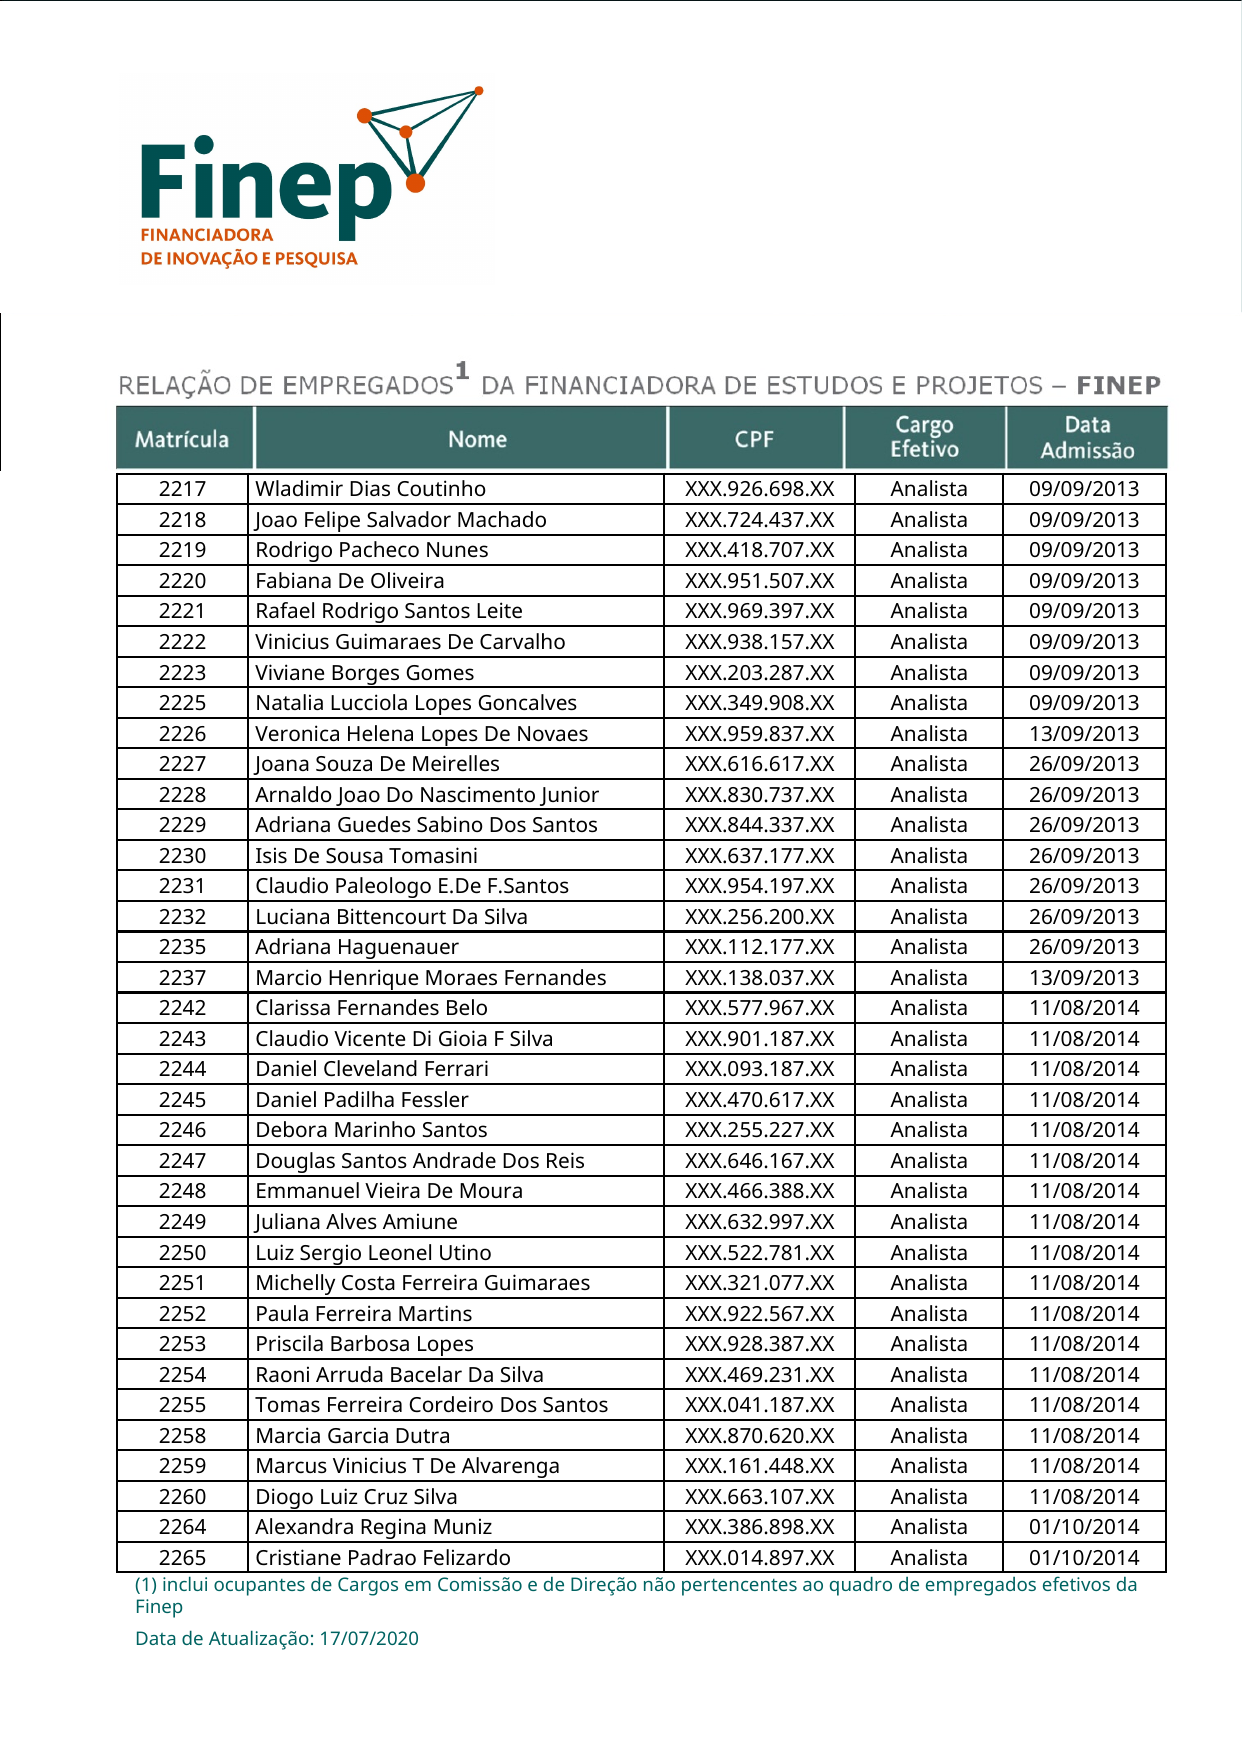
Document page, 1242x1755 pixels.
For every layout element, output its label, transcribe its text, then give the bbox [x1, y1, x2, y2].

table_cell Michelly Costa Ferreira Guimaraes [249, 1268, 663, 1297]
table_cell XXX.844.337.XX [665, 810, 854, 839]
table_cell 11/08/2014 [1004, 1421, 1165, 1449]
table_cell Claudio Paleologo E.De F.Santos [249, 871, 663, 900]
table_cell Clarissa Fernandes Belo [249, 994, 663, 1022]
table_cell Fabiana De Oliveira [249, 566, 663, 594]
table_cell 2222 [118, 627, 247, 656]
table_cell 2217 [118, 475, 247, 503]
table_cell Joana Souza De Meirelles [249, 749, 663, 778]
table_cell Vinicius Guimaraes De Carvalho [249, 627, 663, 656]
table_cell Analista [856, 749, 1002, 778]
table_cell Analista [856, 1238, 1002, 1266]
table_cell 2232 [118, 902, 247, 930]
table_cell 2251 [118, 1268, 247, 1297]
table_cell Analista [856, 1329, 1002, 1358]
table_cell Analista [856, 658, 1002, 686]
table_cell 09/09/2013 [1004, 536, 1165, 564]
table_cell XXX.901.187.XX [665, 1024, 854, 1052]
table_cell Analista [856, 1512, 1002, 1541]
table_cell XXX.466.388.XX [665, 1177, 854, 1205]
table_cell Analista [856, 1116, 1002, 1144]
table_cell Raoni Arruda Bacelar Da Silva [249, 1360, 663, 1388]
table_cell 2221 [118, 597, 247, 625]
table_cell XXX.663.107.XX [665, 1482, 854, 1510]
table_cell Analista [856, 566, 1002, 594]
table_cell XXX.870.620.XX [665, 1421, 854, 1449]
table_cell XXX.637.177.XX [665, 841, 854, 869]
table_cell 01/10/2014 [1004, 1512, 1165, 1541]
table_cell Juliana Alves Amiune [249, 1207, 663, 1236]
table_cell XXX.959.837.XX [665, 719, 854, 747]
table_cell 26/09/2013 [1004, 933, 1165, 961]
table_cell Alexandra Regina Muniz [249, 1512, 663, 1541]
table_cell 2254 [118, 1360, 247, 1388]
table_cell 2258 [118, 1421, 247, 1449]
table_cell 2245 [118, 1085, 247, 1113]
table_cell 2225 [118, 688, 247, 717]
table_cell XXX.349.908.XX [665, 688, 854, 717]
table_cell Paula Ferreira Martins [249, 1299, 663, 1327]
table_cell Analista [856, 597, 1002, 625]
table_cell 2259 [118, 1451, 247, 1480]
table_cell 26/09/2013 [1004, 749, 1165, 778]
table_cell 2246 [118, 1116, 247, 1144]
table_cell 09/09/2013 [1004, 475, 1165, 503]
table_cell Analista [856, 627, 1002, 656]
table_cell 2255 [118, 1390, 247, 1419]
table_cell 11/08/2014 [1004, 1207, 1165, 1236]
table_cell 09/09/2013 [1004, 566, 1165, 594]
table_cell XXX.256.200.XX [665, 902, 854, 930]
table_cell 2252 [118, 1299, 247, 1327]
table_cell Rafael Rodrigo Santos Leite [249, 597, 663, 625]
table_cell 26/09/2013 [1004, 871, 1165, 900]
table_cell XXX.161.448.XX [665, 1451, 854, 1480]
table_cell 09/09/2013 [1004, 627, 1165, 656]
table_cell Analista [856, 994, 1002, 1022]
table_cell 09/09/2013 [1004, 658, 1165, 686]
table_cell XXX.203.287.XX [665, 658, 854, 686]
table_cell 11/08/2014 [1004, 1055, 1165, 1083]
table_cell 09/09/2013 [1004, 597, 1165, 625]
table_cell Marcus Vinicius T De Alvarenga [249, 1451, 663, 1480]
table_cell Marcio Henrique Moraes Fernandes [249, 963, 663, 991]
table_cell XXX.138.037.XX [665, 963, 854, 991]
table_cell XXX.928.387.XX [665, 1329, 854, 1358]
table_cell Viviane Borges Gomes [249, 658, 663, 686]
table_cell XXX.321.077.XX [665, 1268, 854, 1297]
table_cell Analista [856, 841, 1002, 869]
table_cell Marcia Garcia Dutra [249, 1421, 663, 1449]
table_cell 11/08/2014 [1004, 1390, 1165, 1419]
table_cell 2242 [118, 994, 247, 1022]
table_cell XXX.418.707.XX [665, 536, 854, 564]
table_cell Analista [856, 1360, 1002, 1388]
table_cell Daniel Cleveland Ferrari [249, 1055, 663, 1083]
table_cell Analista [856, 933, 1002, 961]
table_cell Analista [856, 1055, 1002, 1083]
table_cell Analista [856, 1543, 1002, 1571]
table_cell Natalia Lucciola Lopes Goncalves [249, 688, 663, 717]
table_cell Analista [856, 810, 1002, 839]
table_cell 26/09/2013 [1004, 780, 1165, 808]
table_cell XXX.041.187.XX [665, 1390, 854, 1419]
table_cell 26/09/2013 [1004, 902, 1165, 930]
table_cell XXX.577.967.XX [665, 994, 854, 1022]
table_cell XXX.469.231.XX [665, 1360, 854, 1388]
table_cell 26/09/2013 [1004, 810, 1165, 839]
table_cell Adriana Guedes Sabino Dos Santos [249, 810, 663, 839]
table_cell Analista [856, 536, 1002, 564]
table_cell Claudio Vicente Di Gioia F Silva [249, 1024, 663, 1052]
table_cell 2226 [118, 719, 247, 747]
table_cell 09/09/2013 [1004, 688, 1165, 717]
table_cell Analista [856, 871, 1002, 900]
table_cell 2249 [118, 1207, 247, 1236]
table_cell 2260 [118, 1482, 247, 1510]
table_cell XXX.386.898.XX [665, 1512, 854, 1541]
table_cell Analista [856, 902, 1002, 930]
table_cell XXX.830.737.XX [665, 780, 854, 808]
table_cell XXX.954.197.XX [665, 871, 854, 900]
table_cell Luciana Bittencourt Da Silva [249, 902, 663, 930]
table_cell 26/09/2013 [1004, 841, 1165, 869]
table_cell Analista [856, 475, 1002, 503]
table_cell 2248 [118, 1177, 247, 1205]
table_cell 2247 [118, 1146, 247, 1174]
table_cell Diogo Luiz Cruz Silva [249, 1482, 663, 1510]
table_cell Analista [856, 1268, 1002, 1297]
table_cell 2264 [118, 1512, 247, 1541]
table_cell 11/08/2014 [1004, 1299, 1165, 1327]
table_cell 2229 [118, 810, 247, 839]
table_cell 2220 [118, 566, 247, 594]
table_cell 11/08/2014 [1004, 1238, 1165, 1266]
table_cell Analista [856, 1451, 1002, 1480]
table_cell Rodrigo Pacheco Nunes [249, 536, 663, 564]
table_cell 11/08/2014 [1004, 1329, 1165, 1358]
table_cell Tomas Ferreira Cordeiro Dos Santos [249, 1390, 663, 1419]
table_cell Analista [856, 1482, 1002, 1510]
table_cell XXX.969.397.XX [665, 597, 854, 625]
table_cell 2231 [118, 871, 247, 900]
table_cell XXX.522.781.XX [665, 1238, 854, 1266]
table_cell XXX.926.698.XX [665, 475, 854, 503]
table_cell 11/08/2014 [1004, 1146, 1165, 1174]
table_cell XXX.616.617.XX [665, 749, 854, 778]
table_cell Analista [856, 505, 1002, 533]
table_cell 2235 [118, 933, 247, 961]
table_cell 09/09/2013 [1004, 505, 1165, 533]
table_cell Arnaldo Joao Do Nascimento Junior [249, 780, 663, 808]
table_cell XXX.951.507.XX [665, 566, 854, 594]
table_cell 2250 [118, 1238, 247, 1266]
table_cell Priscila Barbosa Lopes [249, 1329, 663, 1358]
table_cell Adriana Haguenauer [249, 933, 663, 961]
table_cell 11/08/2014 [1004, 1116, 1165, 1144]
table_cell Analista [856, 780, 1002, 808]
table_cell 11/08/2014 [1004, 1177, 1165, 1205]
table_cell Analista [856, 963, 1002, 991]
table_cell 2218 [118, 505, 247, 533]
table_cell 11/08/2014 [1004, 1085, 1165, 1113]
table_cell XXX.255.227.XX [665, 1116, 854, 1144]
table_cell Veronica Helena Lopes De Novaes [249, 719, 663, 747]
table_cell 11/08/2014 [1004, 1482, 1165, 1510]
table_cell 11/08/2014 [1004, 1451, 1165, 1480]
table_cell XXX.014.897.XX [665, 1543, 854, 1571]
table_cell 2244 [118, 1055, 247, 1083]
table_cell Joao Felipe Salvador Machado [249, 505, 663, 533]
table_cell 01/10/2014 [1004, 1543, 1165, 1571]
table_cell Analista [856, 1390, 1002, 1419]
table_cell Analista [856, 1207, 1002, 1236]
table_cell Daniel Padilha Fessler [249, 1085, 663, 1113]
table_cell 2253 [118, 1329, 247, 1358]
table_cell Analista [856, 1146, 1002, 1174]
table_cell XXX.632.997.XX [665, 1207, 854, 1236]
table_cell Cristiane Padrao Felizardo [249, 1543, 663, 1571]
table_cell Luiz Sergio Leonel Utino [249, 1238, 663, 1266]
table_cell 11/08/2014 [1004, 1360, 1165, 1388]
table_cell Debora Marinho Santos [249, 1116, 663, 1144]
table_cell XXX.093.187.XX [665, 1055, 854, 1083]
table_cell 13/09/2013 [1004, 719, 1165, 747]
table_cell 2237 [118, 963, 247, 991]
table_cell XXX.646.167.XX [665, 1146, 854, 1174]
table_cell XXX.470.617.XX [665, 1085, 854, 1113]
table_cell 2219 [118, 536, 247, 564]
table_cell Emmanuel Vieira De Moura [249, 1177, 663, 1205]
table_cell XXX.922.567.XX [665, 1299, 854, 1327]
table_cell XXX.724.437.XX [665, 505, 854, 533]
table_cell 2243 [118, 1024, 247, 1052]
table_cell Analista [856, 1177, 1002, 1205]
table_cell Analista [856, 1421, 1002, 1449]
table_cell 11/08/2014 [1004, 994, 1165, 1022]
table_cell 2265 [118, 1543, 247, 1571]
table_cell Wladimir Dias Coutinho [249, 475, 663, 503]
table_cell 2227 [118, 749, 247, 778]
table_cell 13/09/2013 [1004, 963, 1165, 991]
table_cell Analista [856, 1299, 1002, 1327]
table_cell Analista [856, 1085, 1002, 1113]
table_cell Analista [856, 719, 1002, 747]
table_cell Analista [856, 688, 1002, 717]
table_cell XXX.938.157.XX [665, 627, 854, 656]
table_cell Douglas Santos Andrade Dos Reis [249, 1146, 663, 1174]
table_cell 2230 [118, 841, 247, 869]
table_cell Analista [856, 1024, 1002, 1052]
table_cell 11/08/2014 [1004, 1024, 1165, 1052]
table_cell 11/08/2014 [1004, 1268, 1165, 1297]
table_cell Isis De Sousa Tomasini [249, 841, 663, 869]
table_cell 2223 [118, 658, 247, 686]
table_cell 2228 [118, 780, 247, 808]
table_cell XXX.112.177.XX [665, 933, 854, 961]
